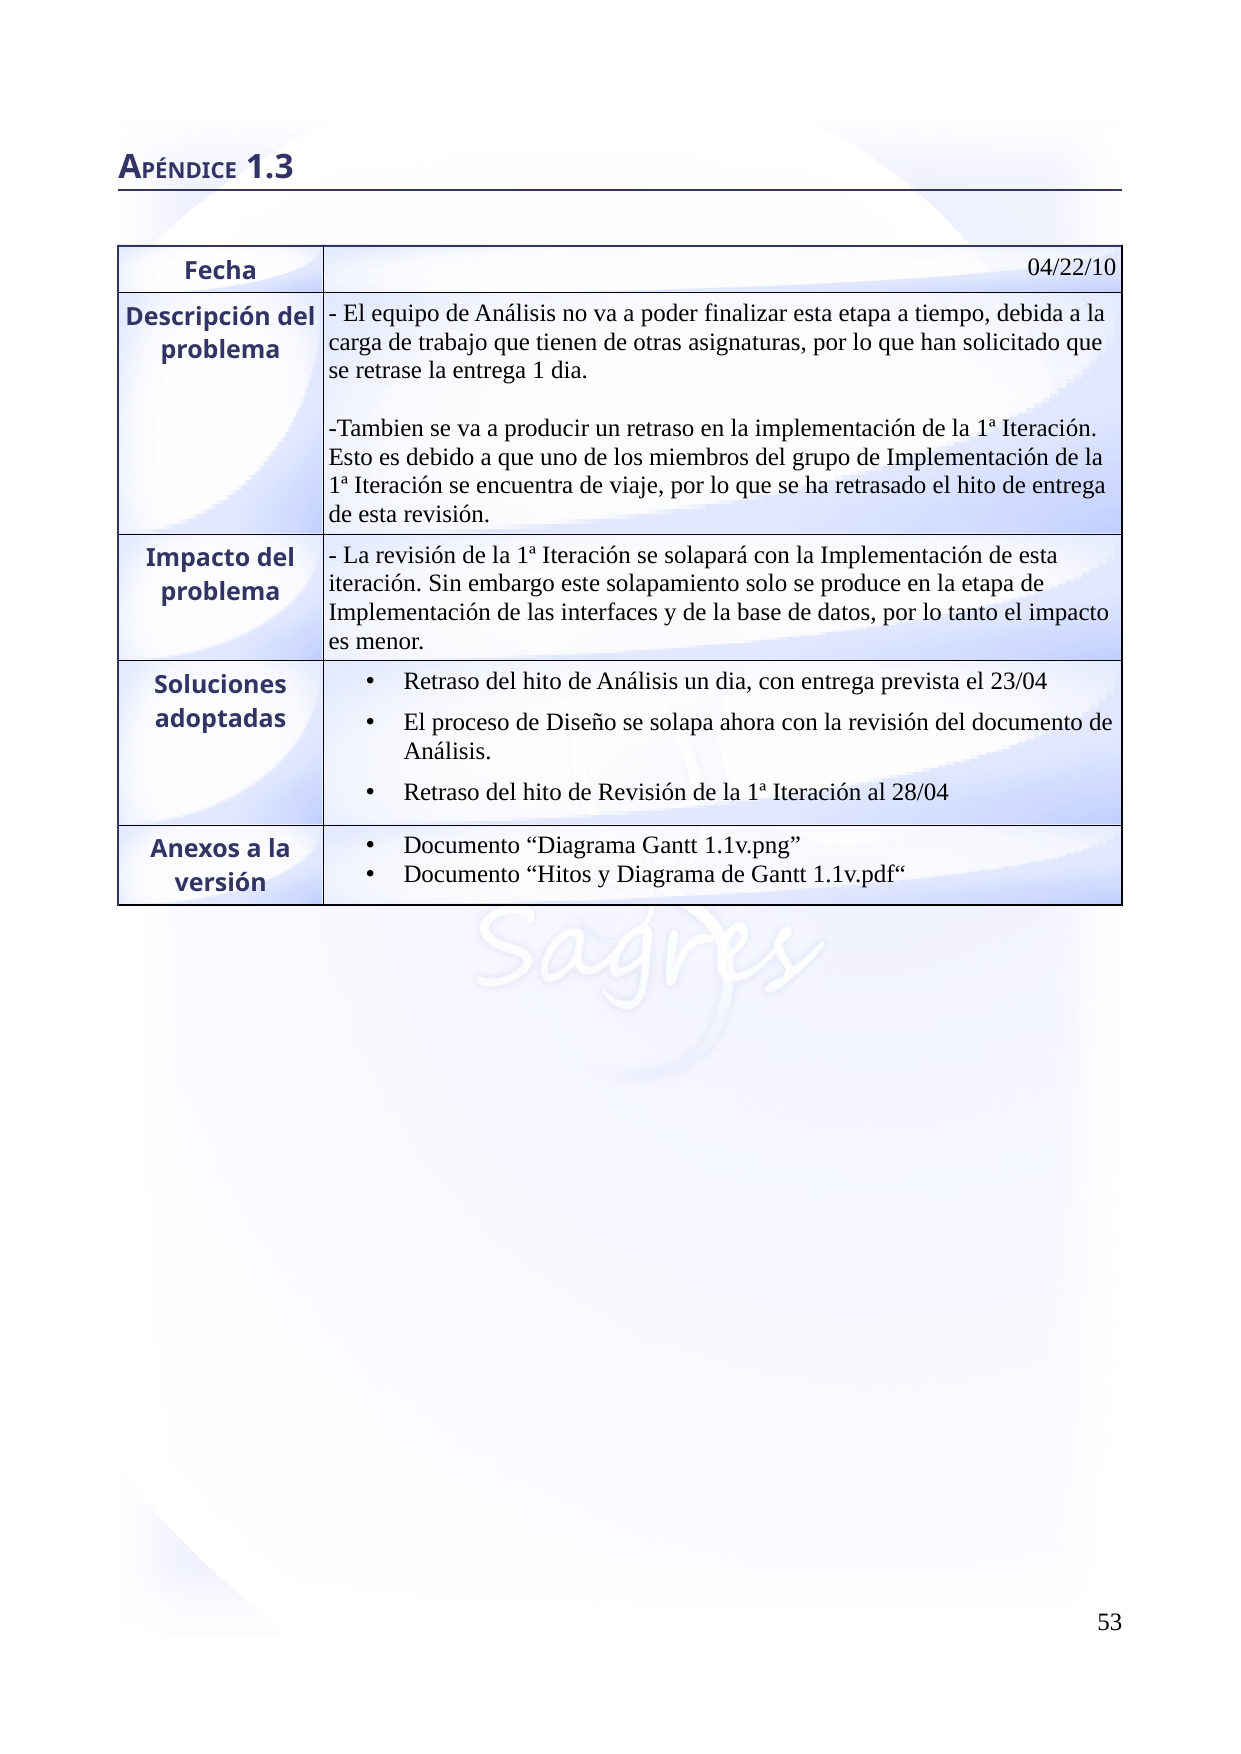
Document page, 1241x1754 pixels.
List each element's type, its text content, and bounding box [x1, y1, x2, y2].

table_cell Retraso del hito de Análisis un dia, con entrega prevista el 23/04 El proceso de Diseño se solapa ahora con la revisión del documento de Análisis. Retraso del hito de Revisión de la 1ª Iteración al 28/04 [324, 661, 1121, 824]
table_cell Documento “Diagrama Gantt 1.1v.png” Documento “Hitos y Diagrama de Gantt 1.1v.pdf“ [324, 826, 1121, 904]
table_cell Impacto del problema [119, 535, 323, 660]
picture [118, 191, 1122, 245]
table_cell - La revisión de la 1ª Iteración se solapará con la Implementación de esta iteración. Sin embargo este solapamiento solo se produce en la etapa de Implementación de las interfaces y de la base de datos, por lo tanto el impacto es menor. [324, 535, 1121, 660]
table_cell Descripción del problema [119, 293, 323, 534]
picture [118, 118, 1122, 143]
table_cell Soluciones adoptadas [119, 661, 323, 824]
table_cell - El equipo de Análisis no va a poder finalizar esta etapa a tiempo, debida a la carga de trabajo que tienen de otras asignaturas, por lo que han solicitado que se retrase la entrega 1 dia. -Tambien se va a producir un retraso en la implementación de la 1ª Iteración. Esto es debido a que uno de los miembros del grupo de Implementación de la 1ª Iteración se encuentra de viaje, por lo que se ha retrasado el hito de entrega de esta revisión. [324, 293, 1121, 534]
picture [118, 906, 1122, 1636]
table_cell Anexos a la versión [119, 826, 323, 904]
subtitle Apéndice 1.3 [118, 143, 1122, 189]
table_header 22/04/10 [324, 247, 1121, 292]
table_header Fecha [119, 247, 323, 292]
